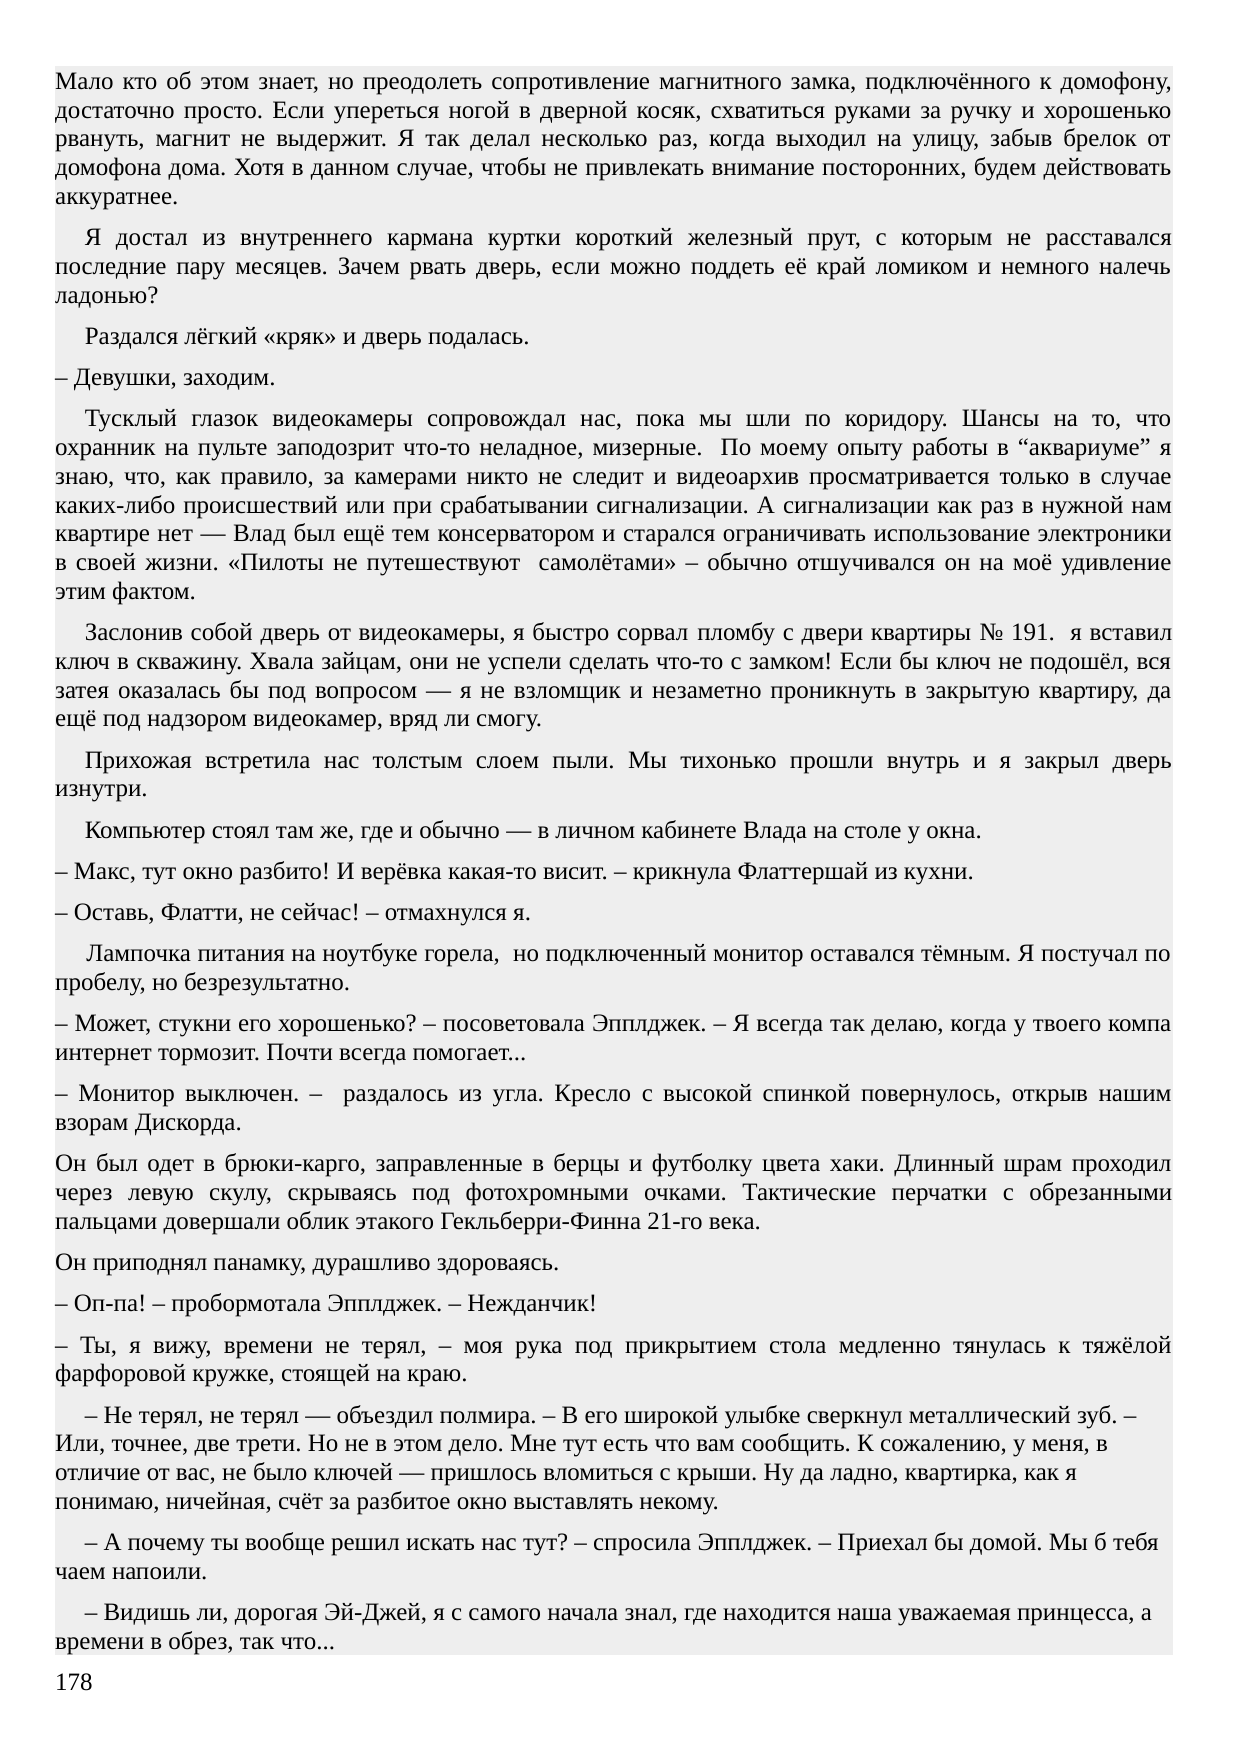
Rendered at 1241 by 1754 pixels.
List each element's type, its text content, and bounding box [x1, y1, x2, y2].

text Заслонив собой дверь от видеокамеры, я быстро сорвал пломбу с двери квартиры № 191. я вставил ключ в скважину. Хвала зайцам, они не успели сделать что-то с замком! Если бы ключ не подошёл, вся затея оказалась бы под вопросом — я не взломщик и незаметно проникнуть в закрытую квартиру, да ещё под надзором видеокамер, вряд ли смогу. [55, 617, 1173, 732]
text Раздался лёгкий «кряк» и дверь подалась. [55, 321, 1173, 350]
text Он приподнял панамку, дурашливо здороваясь. [55, 1247, 1173, 1276]
text – Ты, я вижу, времени не терял, – моя рука под прикрытием стола медленно тянулась к тяжёлой фарфоровой кружке, стоящей на краю. [55, 1330, 1173, 1387]
text – Не терял, не терял — объездил полмира. – В его широкой улыбке сверкнул металлический зуб. – Или, точнее, две трети. Но не в этом дело. Мне тут есть что вам сообщить. К сожалению, у меня, в отличие от вас, не было ключей — пришлось вломиться с крыши. Ну да ладно, квартирка, как я понимаю, ничейная, счёт за разбитое окно выставлять некому. [55, 1400, 1173, 1515]
text – Оставь, Флатти, не сейчас! – отмахнулся я. [55, 897, 1173, 926]
text Тусклый глазок видеокамеры сопровождал нас, пока мы шли по коридору. Шансы на то, что охранник на пульте заподозрит что-то неладное, мизерные. По моему опыту работы в “аквариуме” я знаю, что, как правило, за камерами никто не следит и видеоархив просматривается только в случае каких-либо происшествий или при срабатывании сигнализации. А сигнализации как раз в нужной нам квартире нет — Влад был ещё тем консерватором и старался ограничивать использование электроники в своей жизни. «Пилоты не путешествуют самолётами» – обычно отшучивался он на моё удивление этим фактом. [55, 403, 1173, 605]
text Прихожая встретила нас толстым слоем пыли. Мы тихонько прошли внутрь и я закрыл дверь изнутри. [55, 745, 1173, 802]
text Он был одет в брюки-карго, заправленные в берцы и футболку цвета хаки. Длинный шрам проходил через левую скулу, скрываясь под фотохромными очками. Тактические перчатки с обрезанными пальцами довершали облик этакого Гекльберри-Финна 21-го века. [55, 1148, 1173, 1235]
text – Макс, тут окно разбито! И верёвка какая-то висит. – крикнула Флаттершай из кухни. [55, 856, 1173, 885]
text – Монитор выключен. – раздалось из угла. Кресло с высокой спинкой повернулось, открыв нашим взорам Дискорда. [55, 1078, 1173, 1136]
text Лампочка питания на ноутбуке горела, но подключенный монитор оставался тёмным. Я постучал по пробелу, но безрезультатно. [55, 938, 1173, 996]
text Компьютер стоял там же, где и обычно — в личном кабинете Влада на столе у окна. [55, 815, 1173, 843]
text – Оп-па! – пробормотала Эпплджек. – Нежданчик! [55, 1288, 1173, 1317]
text – Видишь ли, дорогая Эй-Джей, я с самого начала знал, где находится наша уважаемая принцесса, а времени в обрез, так что... [55, 1597, 1173, 1655]
list Мало кто об этом знает, но преодолеть сопротивление магнитного замка, подключённого к домофону, достаточно просто. Если упереться ногой в дверной косяк, схватиться руками за ручку и хорошенько рвануть, магнит не выдержит. Я так делал несколько раз, когда выходил на улицу, забыв брелок от домофона дома. Хотя в данном случае, чтобы не привлекать внимание посторонних, будем действовать аккуратнее. [55, 66, 1173, 210]
text – Может, стукни его хорошенько? – посоветовала Эпплджек. – Я всегда так делаю, когда у твоего компа интернет тормозит. Почти всегда помогает... [55, 1008, 1173, 1066]
text – А почему ты вообще решил искать нас тут? – спросила Эпплджек. – Приехал бы домой. Мы б тебя чаем напоили. [55, 1527, 1173, 1585]
text – Девушки, заходим. [55, 362, 1173, 391]
text Я достал из внутреннего кармана куртки короткий железный прут, с которым не расставался последние пару месяцев. Зачем рвать дверь, если можно поддеть её край ломиком и немного налечь ладонью? [55, 222, 1173, 308]
